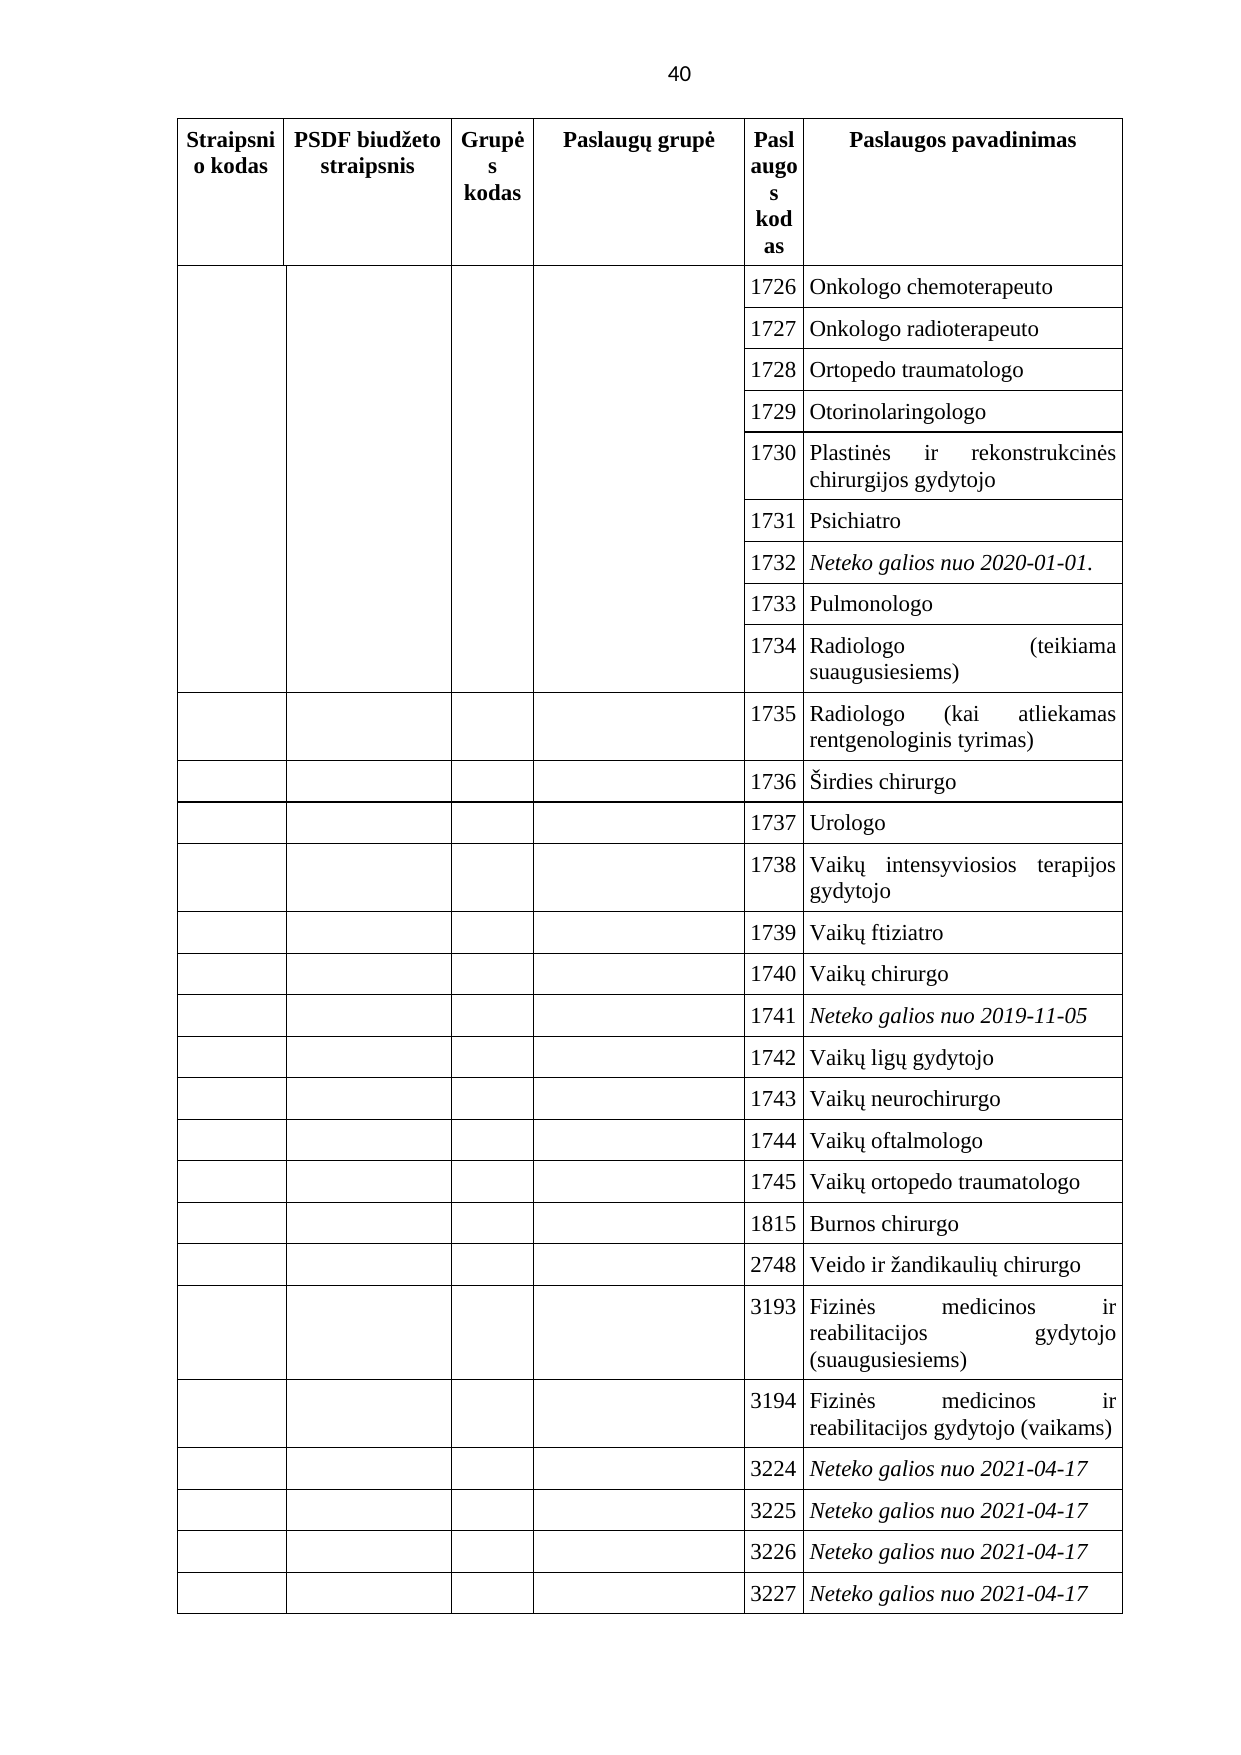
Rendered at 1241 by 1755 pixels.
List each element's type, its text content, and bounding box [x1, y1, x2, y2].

table_cell Vaikų intensyviosios terapijos gydytojo [804, 844, 1122, 911]
table_cell [287, 541, 451, 582]
table_cell 1728 [745, 349, 803, 390]
table_cell Vaikų ftiziatro [804, 912, 1122, 952]
table_cell [534, 803, 744, 843]
table_cell Ortopedo traumatologo [804, 349, 1122, 390]
table_cell [178, 1244, 286, 1285]
table_header Paslaugos kodas [745, 119, 803, 265]
table_cell [534, 1161, 744, 1202]
table_cell [287, 1078, 451, 1119]
table_cell [452, 1244, 533, 1285]
table_cell [534, 1244, 744, 1285]
table_cell [178, 1380, 286, 1447]
table_cell [452, 1573, 533, 1613]
table_cell [534, 693, 744, 760]
table_cell [452, 803, 533, 843]
table_cell [287, 348, 451, 390]
table_cell [287, 803, 451, 843]
table_cell Vaikų ortopedo traumatologo [804, 1161, 1122, 1202]
table_cell [287, 1448, 451, 1489]
table_cell [287, 1531, 451, 1572]
table_cell [287, 1573, 451, 1613]
table_cell [452, 1078, 533, 1119]
table_cell [534, 1037, 744, 1077]
table_cell [178, 1161, 286, 1202]
table_cell [534, 1286, 744, 1379]
table_header Paslaugos pavadinimas [804, 119, 1122, 265]
table_cell 1726 [745, 266, 803, 307]
table_cell [452, 624, 533, 692]
table_cell [287, 761, 451, 801]
table_cell 1732 [745, 542, 803, 582]
table_cell Plastinės ir rekonstrukcinės chirurgijos gydytojo [804, 433, 1122, 499]
table_cell [287, 1286, 451, 1379]
table_cell [287, 693, 451, 760]
table_header Straipsnio kodas [178, 119, 283, 265]
table_cell Neteko galios nuo 2021-04-17 [804, 1490, 1122, 1530]
table_cell [534, 1120, 744, 1160]
table_cell [178, 1037, 286, 1077]
table_cell [452, 1161, 533, 1202]
table_cell 1744 [745, 1120, 803, 1160]
table_cell [534, 954, 744, 994]
table_cell [534, 1380, 744, 1447]
table_cell Vaikų ligų gydytojo [804, 1037, 1122, 1077]
table_cell [287, 844, 451, 911]
table_cell Širdies chirurgo [804, 761, 1122, 801]
table_cell [287, 995, 451, 1036]
table_header Paslaugų grupė [534, 119, 744, 265]
table_cell 1734 [745, 625, 803, 692]
table_cell [178, 348, 286, 390]
table_cell Neteko galios nuo 2020-01-01. [804, 542, 1122, 582]
table_cell [534, 995, 744, 1036]
table_cell [178, 431, 286, 499]
table_cell [452, 390, 533, 431]
table_cell [178, 761, 286, 801]
table_cell 3227 [745, 1573, 803, 1613]
table_cell 1730 [745, 433, 803, 499]
table_cell 1742 [745, 1037, 803, 1077]
table_cell [534, 912, 744, 952]
table_cell 1736 [745, 761, 803, 801]
table_cell [452, 844, 533, 911]
table_cell [178, 1120, 286, 1160]
table_cell [287, 307, 451, 348]
table_cell [452, 541, 533, 582]
table_cell Pulmonologo [804, 584, 1122, 624]
table_cell [178, 954, 286, 994]
table_cell Fizinės medicinos ir reabilitacijos gydytojo (suaugusiesiems) [804, 1286, 1122, 1379]
table_cell [287, 912, 451, 952]
table_cell [452, 266, 533, 307]
table_cell 1815 [745, 1203, 803, 1243]
table_cell [452, 1203, 533, 1243]
table_cell [534, 1573, 744, 1613]
table_cell [287, 624, 451, 692]
table_cell [534, 1078, 744, 1119]
table_cell [178, 1286, 286, 1379]
table_cell Vaikų chirurgo [804, 954, 1122, 994]
table_cell [452, 693, 533, 760]
table_cell 1733 [745, 584, 803, 624]
table_cell [534, 390, 744, 431]
table_cell [178, 541, 286, 582]
table_cell [287, 499, 451, 541]
table_cell Neteko galios nuo 2021-04-17 [804, 1448, 1122, 1489]
table_cell [452, 348, 533, 390]
table_cell [178, 307, 286, 348]
table_cell [287, 954, 451, 994]
table_cell [178, 499, 286, 541]
table_cell [287, 1203, 451, 1243]
table_cell Fizinės medicinos ir reabilitacijos gydytojo (vaikams) [804, 1380, 1122, 1447]
table_cell Burnos chirurgo [804, 1203, 1122, 1243]
table_cell Radiologo (teikiama suaugusiesiems) [804, 625, 1122, 692]
table_cell Vaikų neurochirurgo [804, 1078, 1122, 1119]
table_cell [178, 1573, 286, 1613]
table_cell 3226 [745, 1531, 803, 1572]
table_cell [178, 995, 286, 1036]
table_cell [287, 1490, 451, 1530]
table_cell [534, 844, 744, 911]
table_cell [534, 1448, 744, 1489]
table_cell [534, 307, 744, 348]
table_cell [287, 1037, 451, 1077]
table_cell [452, 1286, 533, 1379]
table_cell [534, 1203, 744, 1243]
table_cell 1743 [745, 1078, 803, 1119]
table_cell [534, 1490, 744, 1530]
table_cell [178, 803, 286, 843]
table_cell [452, 1531, 533, 1572]
table_cell [287, 1380, 451, 1447]
table_cell Psichiatro [804, 500, 1122, 541]
table_cell [287, 1161, 451, 1202]
table_cell [178, 624, 286, 692]
table_cell 3193 [745, 1286, 803, 1379]
table_cell 1740 [745, 954, 803, 994]
table_cell [452, 307, 533, 348]
table_cell [534, 431, 744, 499]
table_cell Otorinolaringologo [804, 391, 1122, 431]
table_cell Urologo [804, 803, 1122, 843]
table_cell 3224 [745, 1448, 803, 1489]
table_cell [452, 1380, 533, 1447]
table_cell 3225 [745, 1490, 803, 1530]
table_cell 1735 [745, 693, 803, 760]
table_cell [178, 1078, 286, 1119]
table_cell [452, 1448, 533, 1489]
table_cell [452, 431, 533, 499]
table_cell [452, 499, 533, 541]
table_cell Onkologo radioterapeuto [804, 308, 1122, 348]
table_cell Neteko galios nuo 2019-11-05 [804, 995, 1122, 1036]
table_cell [534, 541, 744, 582]
table_cell [452, 1120, 533, 1160]
table_cell [452, 1490, 533, 1530]
table_cell [534, 583, 744, 624]
table_cell 1729 [745, 391, 803, 431]
table_cell [534, 266, 744, 307]
table_cell [534, 624, 744, 692]
table_cell [452, 954, 533, 994]
table_cell [178, 1531, 286, 1572]
table_cell Radiologo (kai atliekamas rentgenologinis tyrimas) [804, 693, 1122, 760]
table_cell [534, 348, 744, 390]
table_cell 1731 [745, 500, 803, 541]
table_cell 1745 [745, 1161, 803, 1202]
table_cell [287, 1120, 451, 1160]
table_cell [178, 390, 286, 431]
table_cell Veido ir žandikaulių chirurgo [804, 1244, 1122, 1285]
table_cell 1738 [745, 844, 803, 911]
table_cell [178, 1203, 286, 1243]
table_cell 1737 [745, 803, 803, 843]
table_cell 1741 [745, 995, 803, 1036]
table_cell 1727 [745, 308, 803, 348]
table_cell [287, 1244, 451, 1285]
table_cell [452, 912, 533, 952]
table_cell Vaikų oftalmologo [804, 1120, 1122, 1160]
table_header PSDF biudžeto straipsnis [284, 119, 451, 265]
table_cell [178, 1490, 286, 1530]
table_cell [287, 583, 451, 624]
table_cell Onkologo chemoterapeuto [804, 266, 1122, 307]
table_cell [178, 583, 286, 624]
table_cell [178, 844, 286, 911]
table_cell [452, 583, 533, 624]
table_header Grupės kodas [452, 119, 533, 265]
table_cell [287, 266, 451, 307]
table_cell [452, 1037, 533, 1077]
table_cell [178, 912, 286, 952]
table_cell [534, 761, 744, 801]
table_cell 1739 [745, 912, 803, 952]
table_cell Neteko galios nuo 2021-04-17 [804, 1531, 1122, 1572]
table_cell 2748 [745, 1244, 803, 1285]
table_cell Neteko galios nuo 2021-04-17 [804, 1573, 1122, 1613]
table_cell [178, 1448, 286, 1489]
table_cell [287, 390, 451, 431]
table_cell [452, 995, 533, 1036]
table_cell [452, 761, 533, 801]
table_cell [534, 1531, 744, 1572]
table_cell [534, 499, 744, 541]
table_cell [178, 693, 286, 760]
table_cell 3194 [745, 1380, 803, 1447]
table_cell [287, 431, 451, 499]
table_cell [178, 266, 286, 307]
